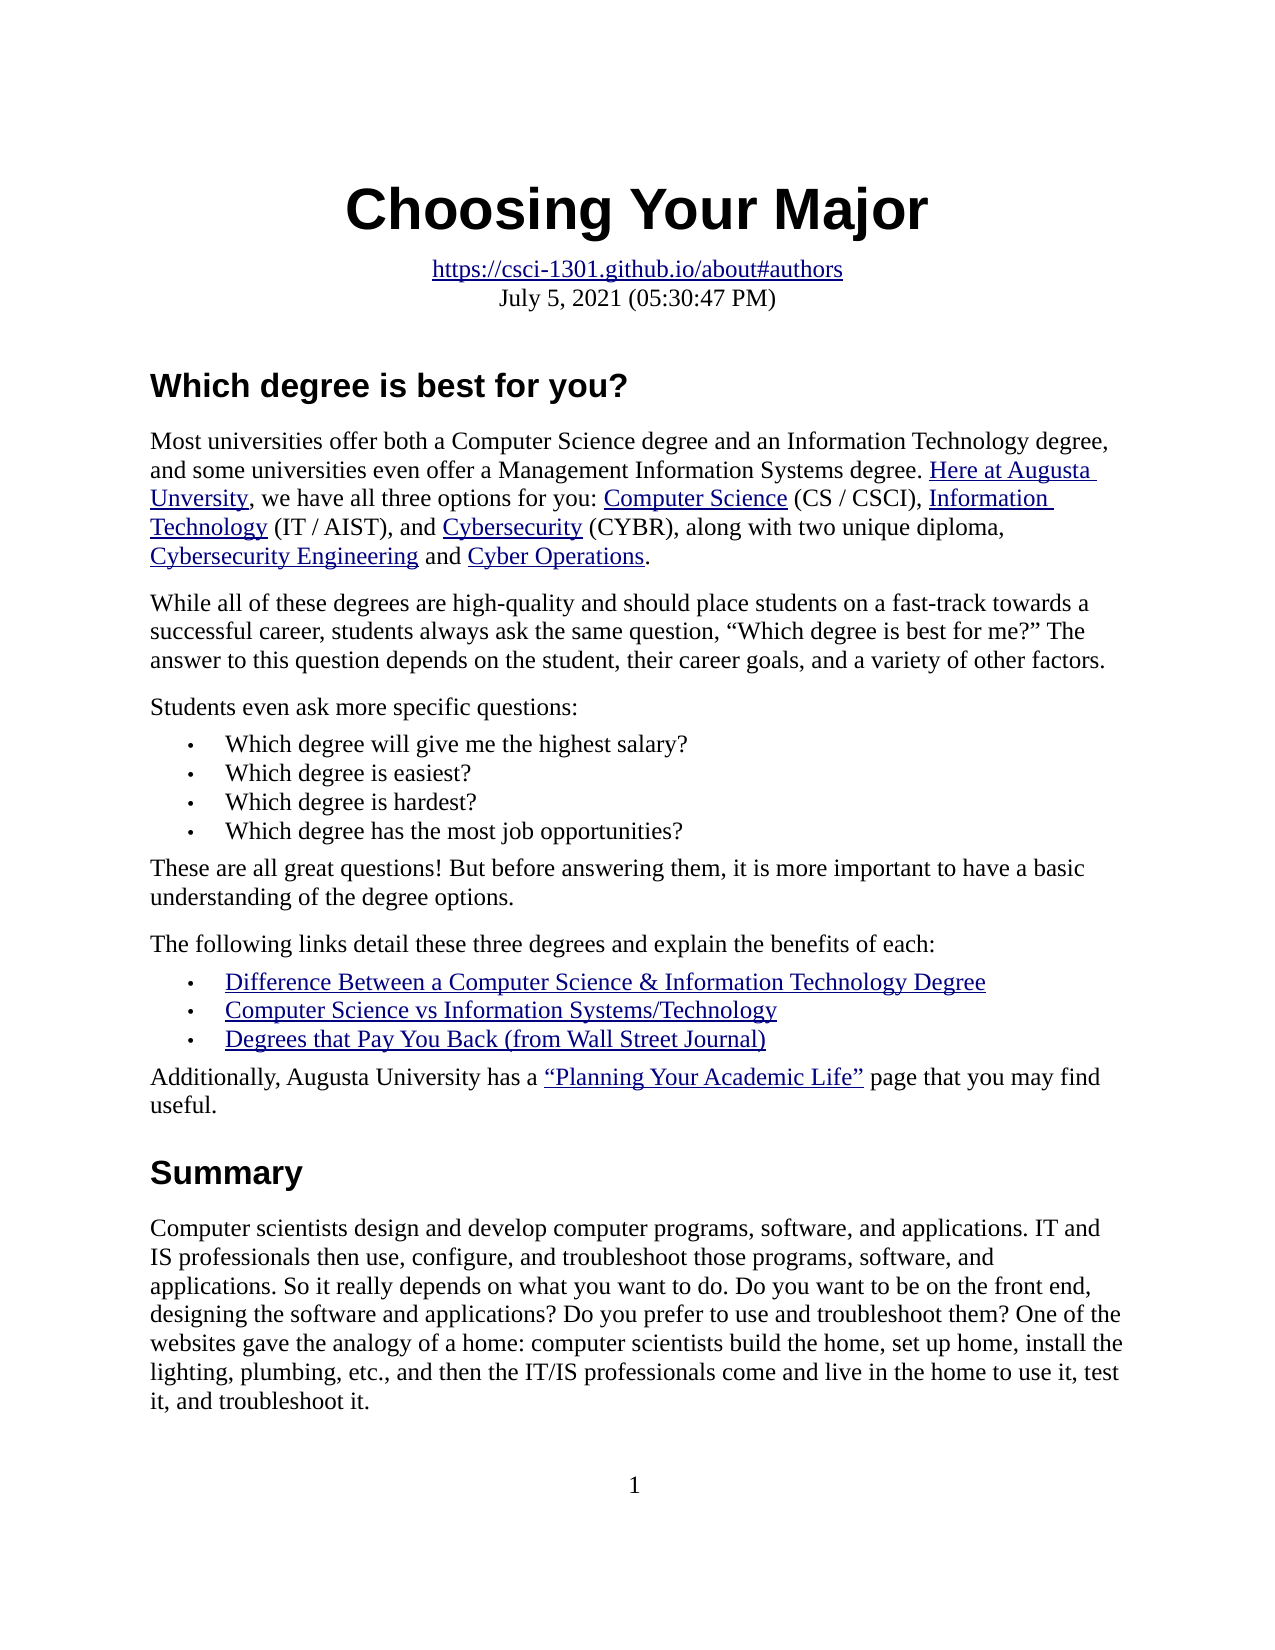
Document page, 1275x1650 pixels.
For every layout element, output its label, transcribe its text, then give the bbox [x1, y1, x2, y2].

text Additionally, Augusta University has a “Planning Your Academic Life” page that you may find useful. [150, 1062, 1125, 1119]
list Which degree will give me the highest salary? [187, 729, 1125, 758]
subtitle Which degree is best for you? [150, 366, 1125, 404]
text Computer scientists design and develop computer programs, software, and applications. IT and IS professionals then use, configure, and troubleshoot those programs, software, and applications. So it really depends on what you want to do. Do you want to be on the front end, designing the software and applications? Do you prefer to use and troubleshoot them? One of the websites gave the analogy of a home: computer scientists build the home, set up home, install the lighting, plumbing, etc., and then the IT/IS professionals come and live in the home to use it, test it, and troubleshoot it. [150, 1213, 1125, 1414]
text Students even ask more specific questions: [150, 692, 1125, 721]
text Most universities offer both a Computer Science degree and an Information Technology degree, and some universities even offer a Management Information Systems degree. Here at Augusta Unversity, we have all three options for you: Computer Science (CS / CSCI), Information Technology (IT / AIST), and Cybersecurity (CYBR), along with two unique diploma, Cybersecurity Engineering and Cyber Operations. [150, 426, 1125, 570]
list Difference Between a Computer Science & Information Technology Degree [187, 967, 1125, 995]
text https://csci-1301.github.io/about#authors [150, 254, 1125, 283]
list Which degree has the most job opportunities? [187, 816, 1125, 844]
text These are all great questions! But before answering them, it is more important to have a basic understanding of the degree options. [150, 853, 1125, 911]
list Which degree is hardest? [187, 787, 1125, 816]
text The following links detail these three degrees and explain the benefits of each: [150, 929, 1125, 958]
text While all of these degrees are high-quality and should place students on a fast-track towards a successful career, students always ask the same question, “Which degree is best for me?” The answer to this question depends on the student, their career goals, and a variety of other factors. [150, 588, 1125, 674]
list Computer Science vs Information Systems/Technology [187, 995, 1125, 1024]
text July 5, 2021 (05:30:47 PM) [150, 283, 1125, 312]
title Choosing Your Major [150, 175, 1125, 242]
subtitle Summary [150, 1153, 1125, 1192]
list Which degree is easiest? [187, 758, 1125, 787]
list Degrees that Pay You Back (from Wall Street Journal) [187, 1024, 1125, 1053]
